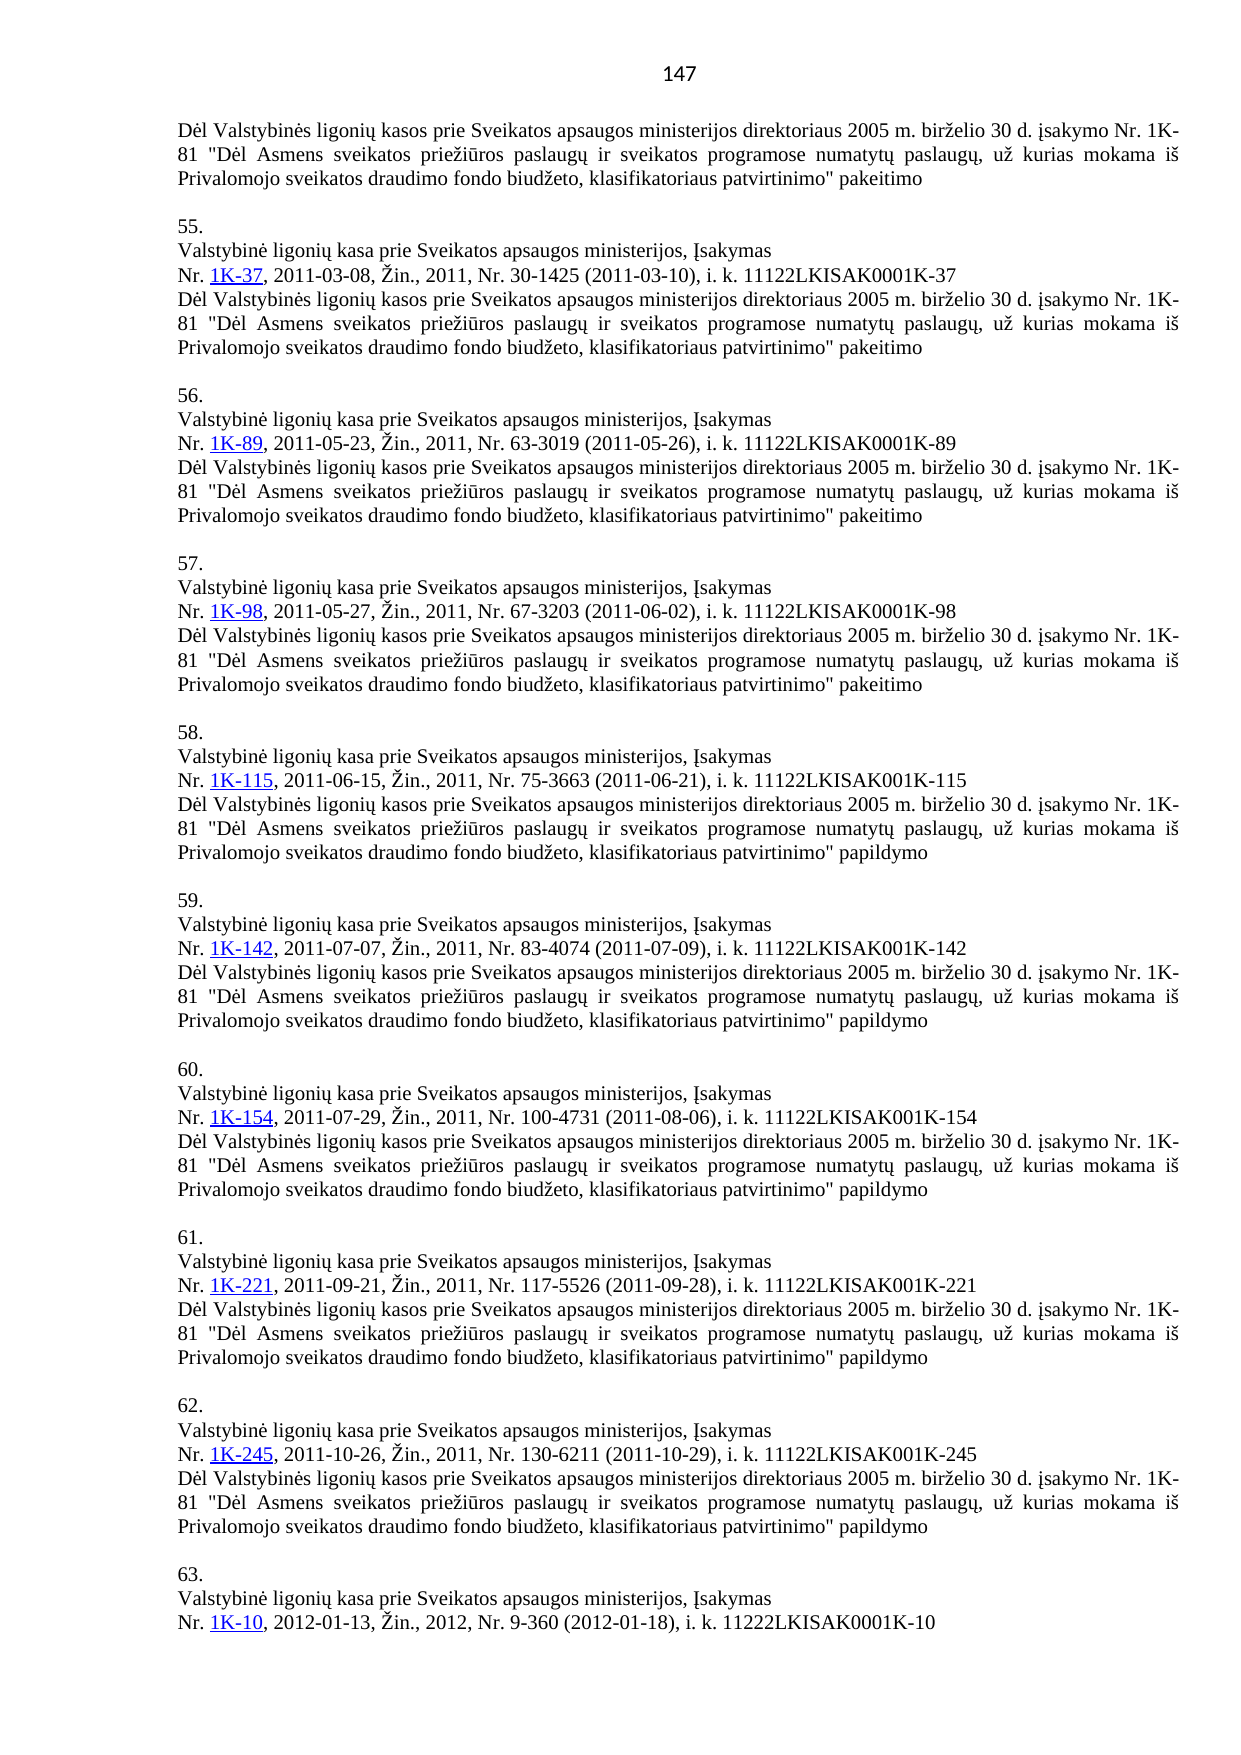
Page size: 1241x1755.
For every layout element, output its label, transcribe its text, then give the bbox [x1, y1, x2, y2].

text Dėl Valstybinės ligonių kasos prie Sveikatos apsaugos ministerijos direktoriaus 2005 m. birželio 30 d. įsakymo Nr. 1K-81 "Dėl Asmens sveikatos priežiūros paslaugų ir sveikatos programose numatytų paslaugų, už kurias mokama iš Privalomojo sveikatos draudimo fondo biudžeto, klasifikatoriaus patvirtinimo" papildymo [177, 792, 1181, 864]
text Nr. 1K-221, 2011-09-21, Žin., 2011, Nr. 117-5526 (2011-09-28), i. k. 11122LKISAK001K-221 [177, 1273, 1181, 1297]
text Valstybinė ligonių kasa prie Sveikatos apsaugos ministerijos, Įsakymas [177, 238, 1181, 262]
text Nr. 1K-89, 2011-05-23, Žin., 2011, Nr. 63-3019 (2011-05-26), i. k. 11122LKISAK0001K-89 [177, 431, 1181, 455]
text 63. [177, 1562, 1181, 1586]
text Dėl Valstybinės ligonių kasos prie Sveikatos apsaugos ministerijos direktoriaus 2005 m. birželio 30 d. įsakymo Nr. 1K-81 "Dėl Asmens sveikatos priežiūros paslaugų ir sveikatos programose numatytų paslaugų, už kurias mokama iš Privalomojo sveikatos draudimo fondo biudžeto, klasifikatoriaus patvirtinimo" pakeitimo [177, 455, 1181, 527]
text Nr. 1K-154, 2011-07-29, Žin., 2011, Nr. 100-4731 (2011-08-06), i. k. 11122LKISAK001K-154 [177, 1105, 1181, 1129]
text Valstybinė ligonių kasa prie Sveikatos apsaugos ministerijos, Įsakymas [177, 575, 1181, 599]
text 59. [177, 888, 1181, 912]
text 61. [177, 1225, 1181, 1249]
text Nr. 1K-142, 2011-07-07, Žin., 2011, Nr. 83-4074 (2011-07-09), i. k. 11122LKISAK001K-142 [177, 936, 1181, 960]
text Nr. 1K-98, 2011-05-27, Žin., 2011, Nr. 67-3203 (2011-06-02), i. k. 11122LKISAK0001K-98 [177, 599, 1181, 623]
text Dėl Valstybinės ligonių kasos prie Sveikatos apsaugos ministerijos direktoriaus 2005 m. birželio 30 d. įsakymo Nr. 1K-81 "Dėl Asmens sveikatos priežiūros paslaugų ir sveikatos programose numatytų paslaugų, už kurias mokama iš Privalomojo sveikatos draudimo fondo biudžeto, klasifikatoriaus patvirtinimo" pakeitimo [177, 287, 1181, 359]
text Dėl Valstybinės ligonių kasos prie Sveikatos apsaugos ministerijos direktoriaus 2005 m. birželio 30 d. įsakymo Nr. 1K-81 "Dėl Asmens sveikatos priežiūros paslaugų ir sveikatos programose numatytų paslaugų, už kurias mokama iš Privalomojo sveikatos draudimo fondo biudžeto, klasifikatoriaus patvirtinimo" pakeitimo [177, 118, 1181, 190]
text 60. [177, 1057, 1181, 1081]
text Valstybinė ligonių kasa prie Sveikatos apsaugos ministerijos, Įsakymas [177, 744, 1181, 768]
text 57. [177, 551, 1181, 575]
text Nr. 1K-10, 2012-01-13, Žin., 2012, Nr. 9-360 (2012-01-18), i. k. 11222LKISAK0001K-10 [177, 1610, 1181, 1634]
text Valstybinė ligonių kasa prie Sveikatos apsaugos ministerijos, Įsakymas [177, 912, 1181, 936]
text Valstybinė ligonių kasa prie Sveikatos apsaugos ministerijos, Įsakymas [177, 407, 1181, 431]
text Valstybinė ligonių kasa prie Sveikatos apsaugos ministerijos, Įsakymas [177, 1417, 1181, 1442]
text 55. [177, 214, 1181, 238]
text 62. [177, 1393, 1181, 1417]
text Valstybinė ligonių kasa prie Sveikatos apsaugos ministerijos, Įsakymas [177, 1249, 1181, 1273]
text Nr. 1K-115, 2011-06-15, Žin., 2011, Nr. 75-3663 (2011-06-21), i. k. 11122LKISAK001K-115 [177, 768, 1181, 792]
text Dėl Valstybinės ligonių kasos prie Sveikatos apsaugos ministerijos direktoriaus 2005 m. birželio 30 d. įsakymo Nr. 1K-81 "Dėl Asmens sveikatos priežiūros paslaugų ir sveikatos programose numatytų paslaugų, už kurias mokama iš Privalomojo sveikatos draudimo fondo biudžeto, klasifikatoriaus patvirtinimo" papildymo [177, 1466, 1181, 1538]
text 58. [177, 720, 1181, 744]
text 56. [177, 383, 1181, 407]
text Valstybinė ligonių kasa prie Sveikatos apsaugos ministerijos, Įsakymas [177, 1081, 1181, 1105]
text Dėl Valstybinės ligonių kasos prie Sveikatos apsaugos ministerijos direktoriaus 2005 m. birželio 30 d. įsakymo Nr. 1K-81 "Dėl Asmens sveikatos priežiūros paslaugų ir sveikatos programose numatytų paslaugų, už kurias mokama iš Privalomojo sveikatos draudimo fondo biudžeto, klasifikatoriaus patvirtinimo" pakeitimo [177, 623, 1181, 696]
text Dėl Valstybinės ligonių kasos prie Sveikatos apsaugos ministerijos direktoriaus 2005 m. birželio 30 d. įsakymo Nr. 1K-81 "Dėl Asmens sveikatos priežiūros paslaugų ir sveikatos programose numatytų paslaugų, už kurias mokama iš Privalomojo sveikatos draudimo fondo biudžeto, klasifikatoriaus patvirtinimo" papildymo [177, 1297, 1181, 1369]
text Nr. 1K-245, 2011-10-26, Žin., 2011, Nr. 130-6211 (2011-10-29), i. k. 11122LKISAK001K-245 [177, 1442, 1181, 1466]
text Valstybinė ligonių kasa prie Sveikatos apsaugos ministerijos, Įsakymas [177, 1586, 1181, 1610]
text Dėl Valstybinės ligonių kasos prie Sveikatos apsaugos ministerijos direktoriaus 2005 m. birželio 30 d. įsakymo Nr. 1K-81 "Dėl Asmens sveikatos priežiūros paslaugų ir sveikatos programose numatytų paslaugų, už kurias mokama iš Privalomojo sveikatos draudimo fondo biudžeto, klasifikatoriaus patvirtinimo" papildymo [177, 960, 1181, 1032]
text Nr. 1K-37, 2011-03-08, Žin., 2011, Nr. 30-1425 (2011-03-10), i. k. 11122LKISAK0001K-37 [177, 262, 1181, 287]
text Dėl Valstybinės ligonių kasos prie Sveikatos apsaugos ministerijos direktoriaus 2005 m. birželio 30 d. įsakymo Nr. 1K-81 "Dėl Asmens sveikatos priežiūros paslaugų ir sveikatos programose numatytų paslaugų, už kurias mokama iš Privalomojo sveikatos draudimo fondo biudžeto, klasifikatoriaus patvirtinimo" papildymo [177, 1129, 1181, 1201]
